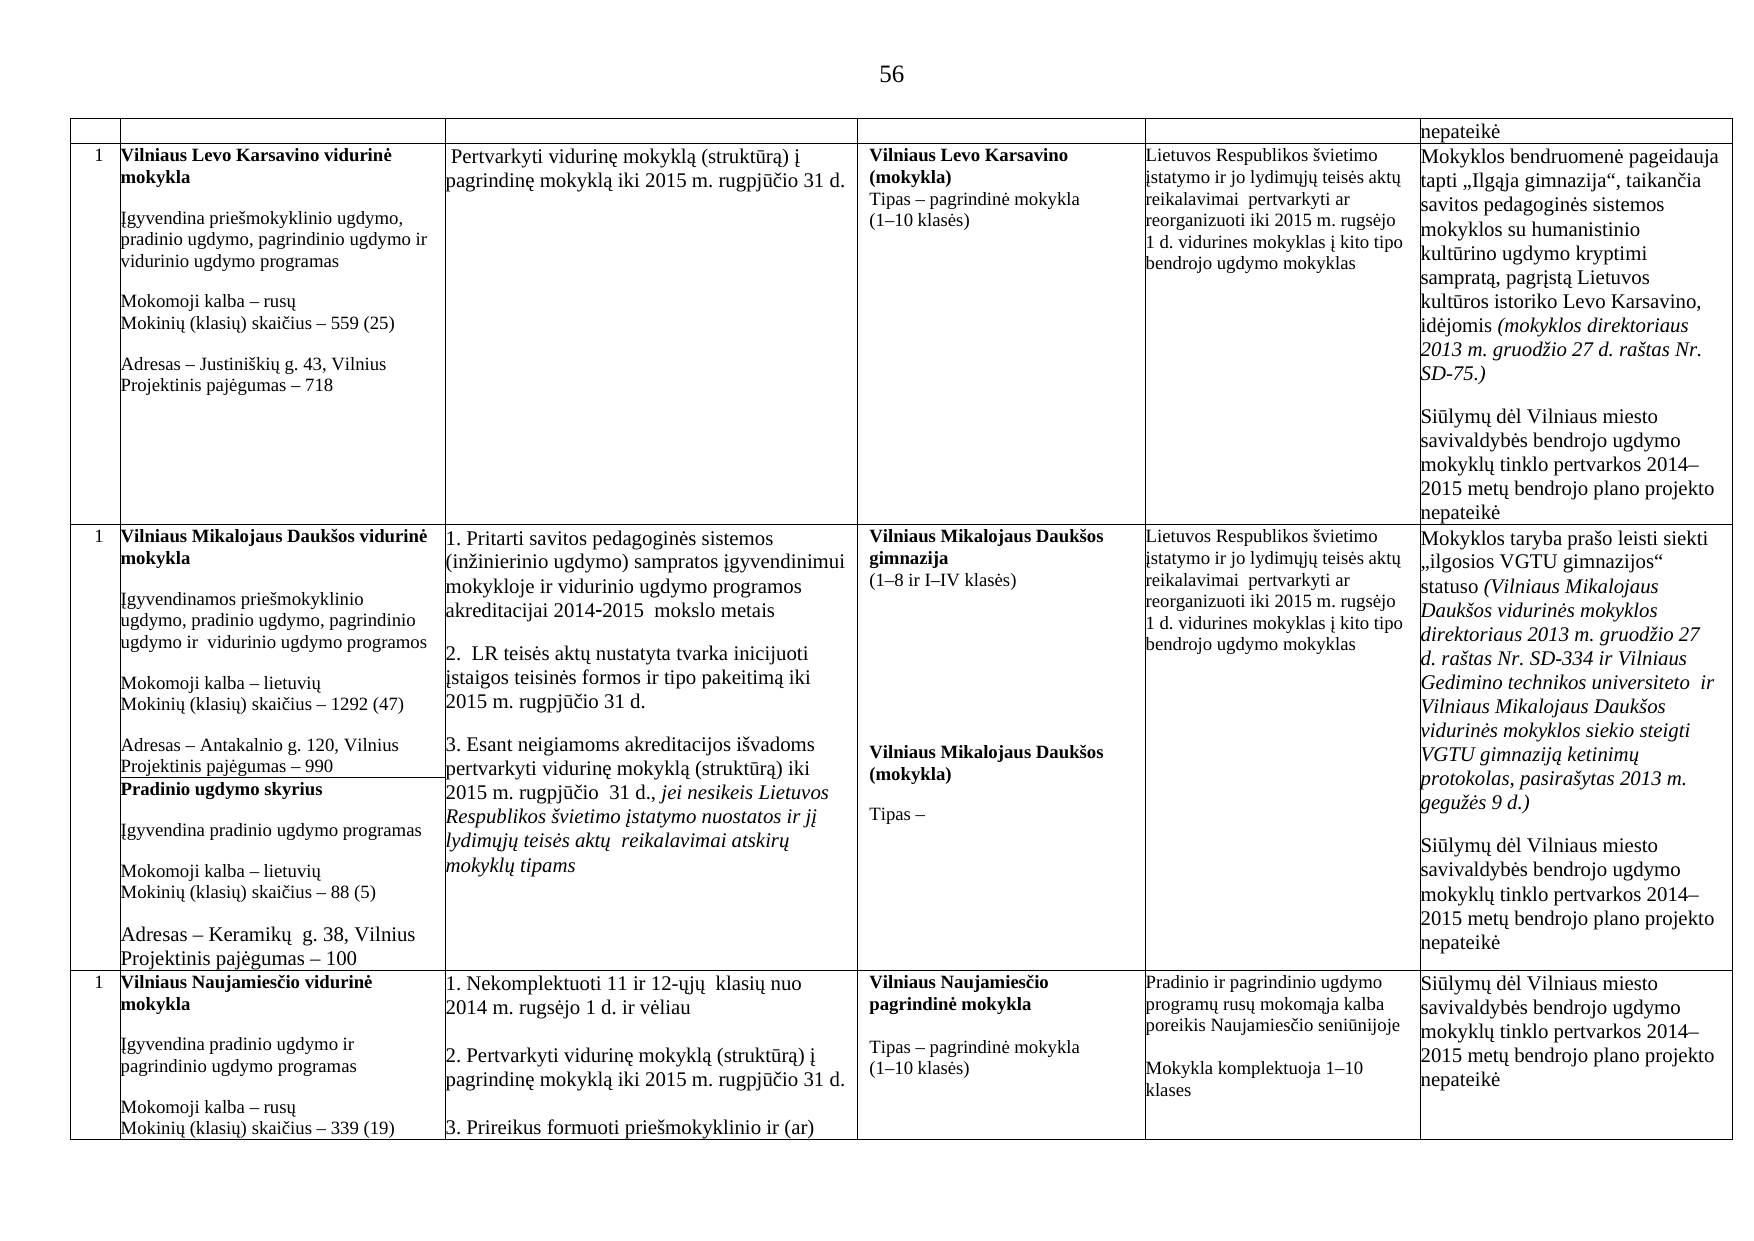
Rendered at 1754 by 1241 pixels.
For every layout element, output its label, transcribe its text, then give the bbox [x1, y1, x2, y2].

table_cell [1146, 119, 1420, 143]
table_cell Vilniaus Levo Karsavino (mokykla) Tipas – pagrindinė mokykla (1–10 klasės) [858, 144, 1145, 524]
table_cell [71, 119, 120, 143]
table_cell Pradinio ir pagrindinio ugdymo programų rusų mokomąja kalba poreikis Naujamiesčio seniūnijoje Mokykla komplektuoja 1–10 klases [1146, 971, 1420, 1139]
table_cell Pertvarkyti vidurinę mokyklą (struktūrą) į pagrindinę mokyklą iki 2015 m. rugpjūčio 31 d. [446, 144, 857, 524]
table_cell nepateikė [1421, 119, 1732, 143]
table_cell 1. Pritarti savitos pedagoginės sistemos (inžinierinio ugdymo) sampratos įgyvendinimui mokykloje ir vidurinio ugdymo programos akreditacijai 20142015 mokslo metais 2. LR teisės aktų nustatyta tvarka inicijuoti įstaigos teisinės formos ir tipo pakeitimą iki 2015 m. rugpjūčio 31 d. 3. Esant neigiamoms akreditacijos išvadoms pertvarkyti vidurinę mokyklą (struktūrą) iki 2015 m. rugpjūčio 31 d., jei nesikeis Lietuvos Respublikos švietimo įstatymo nuostatos ir jį lydimųjų teisės aktų reikalavimai atskirų mokyklų tipams [446, 525, 857, 970]
table_cell [121, 119, 445, 143]
table_cell Vilniaus Naujamiesčio vidurinė mokykla Įgyvendina pradinio ugdymo ir pagrindinio ugdymo programas Mokomoji kalba – rusų Mokinių (klasių) skaičius – 339 (19) [121, 971, 445, 1139]
table_cell Siūlymų dėl Vilniaus miesto savivaldybės bendrojo ugdymo mokyklų tinklo pertvarkos 2014–2015 metų bendrojo plano projekto nepateikė [1421, 971, 1732, 1139]
table_cell Vilniaus Levo Karsavino vidurinė mokykla Įgyvendina priešmokyklinio ugdymo, pradinio ugdymo, pagrindinio ugdymo ir vidurinio ugdymo programas Mokomoji kalba – rusų Mokinių (klasių) skaičius – 559 (25) Adresas – Justiniškių g. 43, Vilnius Projektinis pajėgumas – 718 [121, 144, 445, 524]
table_cell Mokyklos taryba prašo leisti siekti „ilgosios VGTU gimnazijos“ statuso (Vilniaus Mikalojaus Daukšos vidurinės mokyklos direktoriaus 2013 m. gruodžio 27 d. raštas Nr. SD-334 ir Vilniaus Gedimino technikos universiteto ir Vilniaus Mikalojaus Daukšos vidurinės mokyklos siekio steigti VGTU gimnaziją ketinimų protokolas, pasirašytas 2013 m. gegužės 9 d.) Siūlymų dėl Vilniaus miesto savivaldybės bendrojo ugdymo mokyklų tinklo pertvarkos 2014–2015 metų bendrojo plano projekto nepateikė [1421, 525, 1732, 970]
table_cell Pradinio ugdymo skyrius įgyvendina pradinio ugdymo programas Mokomoji kalba – lietuvių Mokinių (klasių) skaičius – 88 (5) Adresas – Keramikų g. 38, Vilnius Projektinis pajėgumas – 100 [121, 778, 445, 970]
table_cell [446, 119, 857, 143]
table_cell 12. [71, 971, 120, 1139]
table_cell Mokyklos bendruomenė pageidauja tapti „Ilgąja gimnazija“, taikančia savitos pedagoginės sistemos mokyklos su humanistinio kultūrino ugdymo kryptimi sampratą, pagrįstą Lietuvos kultūros istoriko Levo Karsavino, idėjomis (mokyklos direktoriaus 2013 m. gruodžio 27 d. raštas Nr. SD-75.) Siūlymų dėl Vilniaus miesto savivaldybės bendrojo ugdymo mokyklų tinklo pertvarkos 2014–2015 metų bendrojo plano projekto nepateikė [1421, 144, 1732, 524]
table_cell 10. [71, 144, 120, 524]
table_cell Vilniaus Naujamiesčio pagrindinė mokykla Tipas – pagrindinė mokykla (1–10 klasės) [858, 971, 1145, 1139]
table_cell Lietuvos Respublikos švietimo įstatymo ir jo lydimųjų teisės aktų reikalavimai pertvarkyti ar reorganizuoti iki 2015 m. rugsėjo 1 d. vidurines mokyklas į kito tipo bendrojo ugdymo mokyklas [1146, 525, 1420, 970]
table_cell Vilniaus Mikalojaus Daukšos gimnazija (1–8 ir I–IV klasės) Vilniaus Mikalojaus Daukšos (mokykla) Tipas – [858, 525, 1145, 970]
table_cell 11. [71, 525, 120, 970]
table_cell Lietuvos Respublikos švietimo įstatymo ir jo lydimųjų teisės aktų reikalavimai pertvarkyti ar reorganizuoti iki 2015 m. rugsėjo 1 d. vidurines mokyklas į kito tipo bendrojo ugdymo mokyklas [1146, 144, 1420, 524]
table_cell Vilniaus Mikalojaus Daukšos vidurinė mokykla įgyvendinamos priešmokyklinio ugdymo, pradinio ugdymo, pagrindinio ugdymo ir vidurinio ugdymo programos Mokomoji kalba – lietuvių Mokinių (klasių) skaičius – 1292 (47) Adresas – Antakalnio g. 120, Vilnius Projektinis pajėgumas – 990 [121, 525, 445, 777]
table_cell 1. Nekomplektuoti 11 ir 12-ųjų klasių nuo 2014 m. rugsėjo 1 d. ir vėliau 2. Pertvarkyti vidurinę mokyklą (struktūrą) į pagrindinę mokyklą iki 2015 m. rugpjūčio 31 d. 3. Prireikus formuoti priešmokyklinio ir (ar) [446, 971, 857, 1139]
table_cell [858, 119, 1145, 143]
